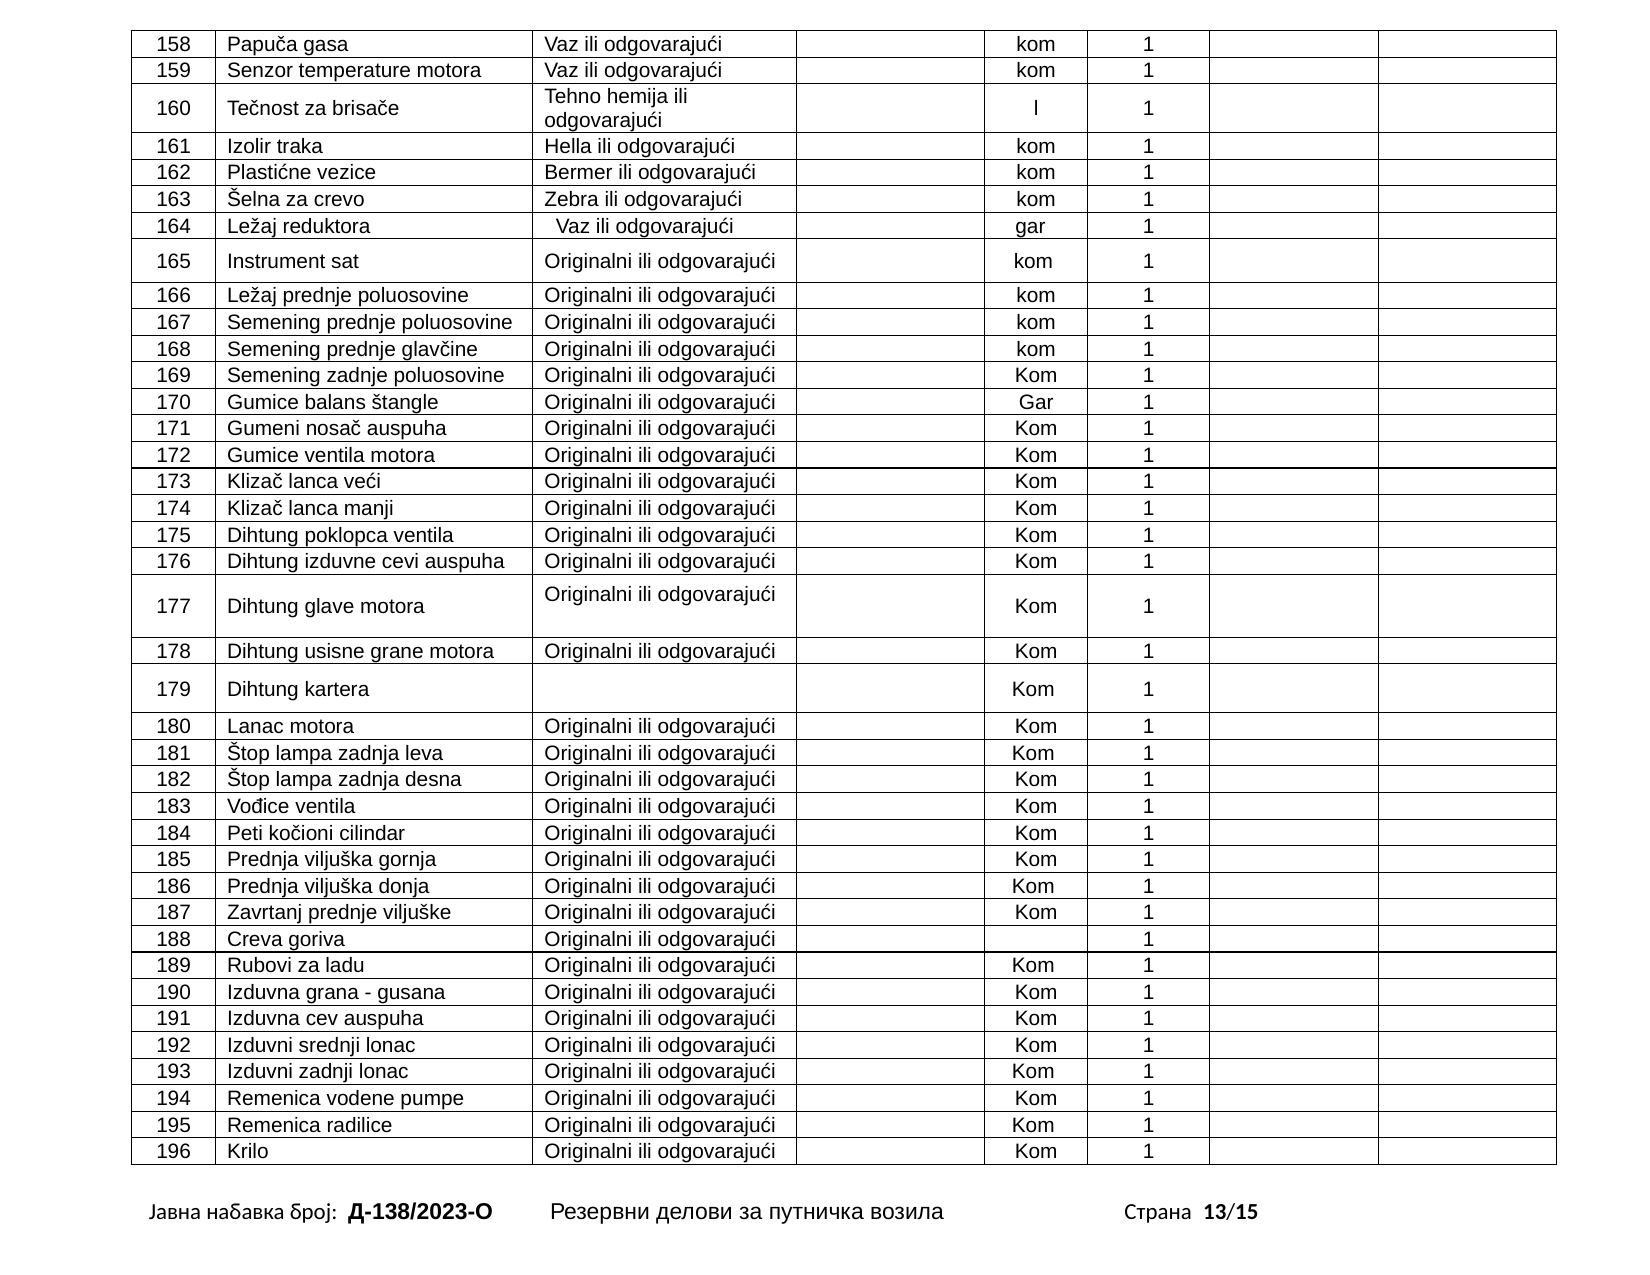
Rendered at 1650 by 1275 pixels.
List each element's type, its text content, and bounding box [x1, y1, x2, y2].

table_cell 186 [132, 873, 215, 898]
table_cell Ležaj reduktora [216, 213, 532, 238]
table_cell 1 [1088, 766, 1209, 792]
table_cell Plastićne vezice [216, 160, 532, 185]
table_cell 189 [132, 953, 215, 978]
table_cell [797, 58, 984, 83]
table_cell 173 [132, 469, 215, 494]
table_cell 1 [1088, 362, 1209, 388]
table_cell [1379, 1085, 1556, 1111]
table_cell Hella ili odgovarajući [533, 133, 796, 159]
table_cell [797, 1085, 984, 1111]
table_cell 169 [132, 362, 215, 388]
table_cell [1210, 495, 1378, 521]
table_cell [1379, 336, 1556, 361]
table_cell 1 [1088, 1138, 1209, 1164]
table_cell 178 [132, 638, 215, 663]
table_cell Remenica radilice [216, 1112, 532, 1137]
table_cell Instrument sat [216, 239, 532, 282]
table_cell [1379, 495, 1556, 521]
table_cell [1210, 1085, 1378, 1111]
table_cell Originalni ili odgovarajući [533, 979, 796, 1004]
table_cell Originalni ili odgovarajući [533, 1006, 796, 1031]
table_cell Klizač lanca manji [216, 495, 532, 521]
table_cell 1 [1088, 664, 1209, 712]
table_cell 163 [132, 186, 215, 212]
table_cell [797, 740, 984, 765]
table_cell 195 [132, 1112, 215, 1137]
table_cell [1210, 283, 1378, 308]
table_cell Gar [985, 389, 1087, 414]
table_cell 171 [132, 415, 215, 441]
table_cell Kom [985, 415, 1087, 441]
table_cell Originalni ili odgovarajući [533, 926, 796, 951]
table_cell [1210, 309, 1378, 335]
table_cell [797, 1032, 984, 1058]
table_cell Dihtung usisne grane motora [216, 638, 532, 663]
table_cell [1210, 1138, 1378, 1164]
table_cell Kom [985, 548, 1087, 574]
table_cell Kom [985, 1138, 1087, 1164]
table_cell 1 [1088, 899, 1209, 925]
table_cell 188 [132, 926, 215, 951]
table_cell Peti kočioni cilindar [216, 820, 532, 845]
table_cell [797, 31, 984, 57]
table_cell Štop lampa zadnja desna [216, 766, 532, 792]
table_cell [1379, 638, 1556, 663]
table_cell Vaz ili odgovarajući [533, 31, 796, 57]
table_cell [1379, 309, 1556, 335]
table_cell Originalni ili odgovarajući [533, 713, 796, 739]
table_cell Gumice ventila motora [216, 442, 532, 467]
table_cell Kom [985, 1006, 1087, 1031]
table_cell [1210, 926, 1378, 951]
table_cell Semening prednje poluosovine [216, 309, 532, 335]
table_cell [1379, 664, 1556, 712]
table_cell 175 [132, 522, 215, 547]
table_cell [1210, 442, 1378, 467]
table_cell [1210, 186, 1378, 212]
table_cell [797, 186, 984, 212]
table_cell Kom [985, 495, 1087, 521]
table_cell 1 [1088, 186, 1209, 212]
table_cell Originalni ili odgovarajući [533, 820, 796, 845]
table_cell Kom [985, 638, 1087, 663]
table_cell [1210, 793, 1378, 818]
table_cell Kom [985, 1059, 1087, 1084]
table_cell [797, 713, 984, 739]
table_cell Kom [985, 979, 1087, 1004]
table_cell 184 [132, 820, 215, 845]
table_cell 1 [1088, 133, 1209, 159]
table_cell [797, 84, 984, 132]
table_cell Vođice ventila [216, 793, 532, 818]
table_cell 1 [1088, 84, 1209, 132]
table_cell l [985, 84, 1087, 132]
table_cell 1 [1088, 160, 1209, 185]
table_cell [797, 793, 984, 818]
table_cell 185 [132, 846, 215, 872]
table_cell 1 [1088, 415, 1209, 441]
table_cell [797, 1112, 984, 1137]
table_cell Semening prednje glavčine [216, 336, 532, 361]
table_cell Kom [985, 522, 1087, 547]
table_cell 181 [132, 740, 215, 765]
table_cell kom [985, 133, 1087, 159]
table_cell 165 [132, 239, 215, 282]
table_cell Originalni ili odgovarajući [533, 1138, 796, 1164]
table_cell [1379, 389, 1556, 414]
table_cell Kom [985, 664, 1087, 712]
table_cell [797, 953, 984, 978]
table_cell 1 [1088, 1085, 1209, 1111]
table_cell Kom [985, 1112, 1087, 1137]
table_cell [1379, 1112, 1556, 1137]
table_cell kom [985, 283, 1087, 308]
table_cell [1210, 846, 1378, 872]
table_cell [1379, 740, 1556, 765]
table_cell Vaz ili odgovarajući [533, 58, 796, 83]
table_cell [1210, 58, 1378, 83]
table_cell 1 [1088, 495, 1209, 521]
table_cell Creva goriva [216, 926, 532, 951]
table_cell [1379, 575, 1556, 637]
table_cell Kom [985, 1085, 1087, 1111]
table_cell 162 [132, 160, 215, 185]
table_cell Originalni ili odgovarajući [533, 1059, 796, 1084]
table_cell [1379, 820, 1556, 845]
table_cell 1 [1088, 873, 1209, 898]
table_cell Originalni ili odgovarajući [533, 469, 796, 494]
table_cell [1379, 213, 1556, 238]
table_cell [1210, 548, 1378, 574]
table_cell 1 [1088, 820, 1209, 845]
table_cell [797, 469, 984, 494]
table_cell [1379, 899, 1556, 925]
table_cell [1379, 846, 1556, 872]
table_cell Gumeni nosač auspuha [216, 415, 532, 441]
table_cell Kom [985, 793, 1087, 818]
table_cell Originalni ili odgovarajući [533, 309, 796, 335]
table_cell 190 [132, 979, 215, 1004]
table_cell Originalni ili odgovarajući [533, 283, 796, 308]
table_cell [797, 575, 984, 637]
table_cell Šelna za crevo [216, 186, 532, 212]
table_cell [1379, 469, 1556, 494]
table_cell [797, 362, 984, 388]
table_cell 1 [1088, 575, 1209, 637]
table_cell [1210, 1112, 1378, 1137]
table_cell [797, 1006, 984, 1031]
table_cell Štop lampa zadnja leva [216, 740, 532, 765]
table_cell [797, 389, 984, 414]
table_cell [1210, 31, 1378, 57]
table_cell [1379, 522, 1556, 547]
table_cell [1210, 664, 1378, 712]
table_cell 177 [132, 575, 215, 637]
table_cell Originalni ili odgovarajući [533, 953, 796, 978]
table_cell Prednja viljuška gornja [216, 846, 532, 872]
table_cell Izolir traka [216, 133, 532, 159]
table_cell 1 [1088, 926, 1209, 951]
table_cell [1379, 873, 1556, 898]
table_cell Papuča gasa [216, 31, 532, 57]
table_cell 1 [1088, 213, 1209, 238]
table_cell Remenica vodene pumpe [216, 1085, 532, 1111]
table_cell 194 [132, 1085, 215, 1111]
table_cell Dihtung izduvne cevi auspuha [216, 548, 532, 574]
table_cell [797, 442, 984, 467]
table_cell 187 [132, 899, 215, 925]
table_cell Izduvni srednji lonac [216, 1032, 532, 1058]
table_cell [797, 336, 984, 361]
table_cell [797, 522, 984, 547]
table_cell kom [985, 31, 1087, 57]
table_cell [1379, 1006, 1556, 1031]
table_cell Klizač lanca veći [216, 469, 532, 494]
table_cell [797, 495, 984, 521]
table_cell Izduvna cev auspuha [216, 1006, 532, 1031]
table_cell [1379, 239, 1556, 282]
table_cell [1210, 820, 1378, 845]
table_cell [1210, 84, 1378, 132]
table_cell Originalni ili odgovarajući [533, 1112, 796, 1137]
table_cell [797, 1059, 984, 1084]
table_cell [1210, 979, 1378, 1004]
table_cell 1 [1088, 740, 1209, 765]
table_cell Vaz ili odgovarajući [533, 213, 796, 238]
table_cell [1210, 873, 1378, 898]
table_cell 170 [132, 389, 215, 414]
table_cell [797, 548, 984, 574]
table_cell Izduvni zadnji lonac [216, 1059, 532, 1084]
table_cell Kom [985, 873, 1087, 898]
table_cell 167 [132, 309, 215, 335]
table_cell Bermer ili odgovarajući [533, 160, 796, 185]
table_cell Originalni ili odgovarajući [533, 495, 796, 521]
table_cell Kom [985, 575, 1087, 637]
table_cell [797, 820, 984, 845]
table_cell 166 [132, 283, 215, 308]
table_cell [1210, 133, 1378, 159]
table_cell 158 [132, 31, 215, 57]
table_cell [1379, 766, 1556, 792]
table_cell Lanac motora [216, 713, 532, 739]
table_cell Originalni ili odgovarajući [533, 638, 796, 663]
table_cell [797, 1138, 984, 1164]
table_cell [797, 415, 984, 441]
table_cell Dihtung kartera [216, 664, 532, 712]
table_cell Ležaj prednje poluosovine [216, 283, 532, 308]
table_cell [1210, 213, 1378, 238]
table_cell Semening zadnje poluosovine [216, 362, 532, 388]
table_cell 1 [1088, 548, 1209, 574]
table_cell 174 [132, 495, 215, 521]
table_cell [1379, 133, 1556, 159]
table_cell [1210, 1032, 1378, 1058]
table_cell Kom [985, 953, 1087, 978]
table_cell 1 [1088, 389, 1209, 414]
table_cell 168 [132, 336, 215, 361]
table_cell 1 [1088, 638, 1209, 663]
table_cell Krilo [216, 1138, 532, 1164]
table_cell [985, 926, 1087, 951]
table_cell kom [985, 160, 1087, 185]
table_cell 1 [1088, 979, 1209, 1004]
table_cell [1379, 548, 1556, 574]
table_cell Originalni ili odgovarajući [533, 1085, 796, 1111]
table_cell 1 [1088, 1032, 1209, 1058]
table_cell Kom [985, 766, 1087, 792]
table_cell [1379, 979, 1556, 1004]
table_cell 1 [1088, 309, 1209, 335]
table_cell [1379, 442, 1556, 467]
table_cell [1210, 389, 1378, 414]
table_cell 160 [132, 84, 215, 132]
table_cell [1379, 415, 1556, 441]
table_cell [797, 846, 984, 872]
table_cell Originalni ili odgovarajući [533, 575, 796, 637]
table_cell [797, 283, 984, 308]
table_cell [1210, 522, 1378, 547]
table_cell gar [985, 213, 1087, 238]
table_cell [1379, 362, 1556, 388]
table_cell [1210, 713, 1378, 739]
table_cell 1 [1088, 469, 1209, 494]
table_cell Kom [985, 362, 1087, 388]
table_cell Gumice balans štangle [216, 389, 532, 414]
table_cell Kom [985, 820, 1087, 845]
table_cell Zebra ili odgovarajući [533, 186, 796, 212]
table_cell [1210, 638, 1378, 663]
table_cell Izduvna grana - gusana [216, 979, 532, 1004]
table_cell [1379, 1138, 1556, 1164]
table_cell Rubovi za ladu [216, 953, 532, 978]
table_cell [1210, 336, 1378, 361]
table_cell 1 [1088, 793, 1209, 818]
table_cell [1379, 58, 1556, 83]
table_cell Kom [985, 846, 1087, 872]
table_cell 161 [132, 133, 215, 159]
table_cell [1379, 283, 1556, 308]
table_cell Senzor temperature motora [216, 58, 532, 83]
table_cell [1379, 160, 1556, 185]
table_cell kom [985, 186, 1087, 212]
table_cell [1210, 953, 1378, 978]
table_cell 1 [1088, 31, 1209, 57]
table_cell kom [985, 309, 1087, 335]
table_cell [1210, 740, 1378, 765]
table_cell [1379, 1059, 1556, 1084]
table_cell 192 [132, 1032, 215, 1058]
table_cell 1 [1088, 953, 1209, 978]
table_cell kom [985, 239, 1087, 282]
table_cell 193 [132, 1059, 215, 1084]
table_cell 1 [1088, 239, 1209, 282]
table_cell [1379, 793, 1556, 818]
table_cell [797, 133, 984, 159]
table_cell Originalni ili odgovarajući [533, 873, 796, 898]
table_cell [1379, 1032, 1556, 1058]
table_cell Kom [985, 740, 1087, 765]
table_cell Originalni ili odgovarajući [533, 740, 796, 765]
table_cell [1210, 239, 1378, 282]
table_cell [797, 766, 984, 792]
table_cell 1 [1088, 522, 1209, 547]
table_cell 164 [132, 213, 215, 238]
table_cell Kom [985, 899, 1087, 925]
table_cell [1210, 766, 1378, 792]
table_cell Kom [985, 442, 1087, 467]
table_cell 183 [132, 793, 215, 818]
table_cell Dihtung poklopca ventila [216, 522, 532, 547]
table_cell Kom [985, 713, 1087, 739]
table_cell Dihtung glave motora [216, 575, 532, 637]
table_cell 1 [1088, 713, 1209, 739]
table_cell [1379, 953, 1556, 978]
table_cell [797, 664, 984, 712]
table_cell [1210, 415, 1378, 441]
table_cell [1210, 899, 1378, 925]
table_cell 159 [132, 58, 215, 83]
table_cell [797, 239, 984, 282]
table_cell 176 [132, 548, 215, 574]
table_cell [1379, 31, 1556, 57]
table_cell Originalni ili odgovarajući [533, 793, 796, 818]
table_cell 1 [1088, 1112, 1209, 1137]
table_cell Originalni ili odgovarajući [533, 442, 796, 467]
table_cell [1210, 160, 1378, 185]
table_cell [1210, 1006, 1378, 1031]
table_cell [1379, 84, 1556, 132]
table_cell [1379, 713, 1556, 739]
table_cell Originalni ili odgovarajući [533, 336, 796, 361]
table_cell 182 [132, 766, 215, 792]
table_cell 1 [1088, 58, 1209, 83]
table_cell Originalni ili odgovarajući [533, 899, 796, 925]
table_cell [797, 213, 984, 238]
table_cell kom [985, 336, 1087, 361]
table_cell 196 [132, 1138, 215, 1164]
table_cell [1210, 362, 1378, 388]
table_cell 1 [1088, 336, 1209, 361]
table_cell 1 [1088, 1006, 1209, 1031]
table_cell 1 [1088, 442, 1209, 467]
table_cell [797, 160, 984, 185]
table_cell Originalni ili odgovarajući [533, 415, 796, 441]
table_cell [797, 638, 984, 663]
table_cell kom [985, 58, 1087, 83]
table_cell 1 [1088, 283, 1209, 308]
table_cell [1210, 469, 1378, 494]
table_cell 191 [132, 1006, 215, 1031]
table_cell 1 [1088, 1059, 1209, 1084]
table_cell Originalni ili odgovarajući [533, 548, 796, 574]
table_cell [1210, 1059, 1378, 1084]
table_cell [797, 309, 984, 335]
table_cell [1210, 575, 1378, 637]
table_cell Tečnost za brisače [216, 84, 532, 132]
table_cell Originalni ili odgovarajući [533, 766, 796, 792]
table_cell Tehno hemija ili odgovarajući [533, 84, 796, 132]
table_cell Kom [985, 469, 1087, 494]
table_cell [1379, 926, 1556, 951]
table_cell Originalni ili odgovarajući [533, 239, 796, 282]
table_cell [533, 664, 796, 712]
table_cell Zavrtanj prednje viljuške [216, 899, 532, 925]
table_cell Originalni ili odgovarajući [533, 1032, 796, 1058]
table_cell Originalni ili odgovarajući [533, 362, 796, 388]
table_cell [797, 926, 984, 951]
table_cell 179 [132, 664, 215, 712]
table_cell 172 [132, 442, 215, 467]
table_cell Originalni ili odgovarajući [533, 846, 796, 872]
table_cell 180 [132, 713, 215, 739]
table_cell 1 [1088, 846, 1209, 872]
table_cell [797, 873, 984, 898]
table_cell Originalni ili odgovarajući [533, 522, 796, 547]
table_cell Prednja viljuška donja [216, 873, 532, 898]
table_cell [797, 899, 984, 925]
table_cell [1379, 186, 1556, 212]
table_cell Kom [985, 1032, 1087, 1058]
table_cell Originalni ili odgovarajući [533, 389, 796, 414]
table_cell [797, 979, 984, 1004]
